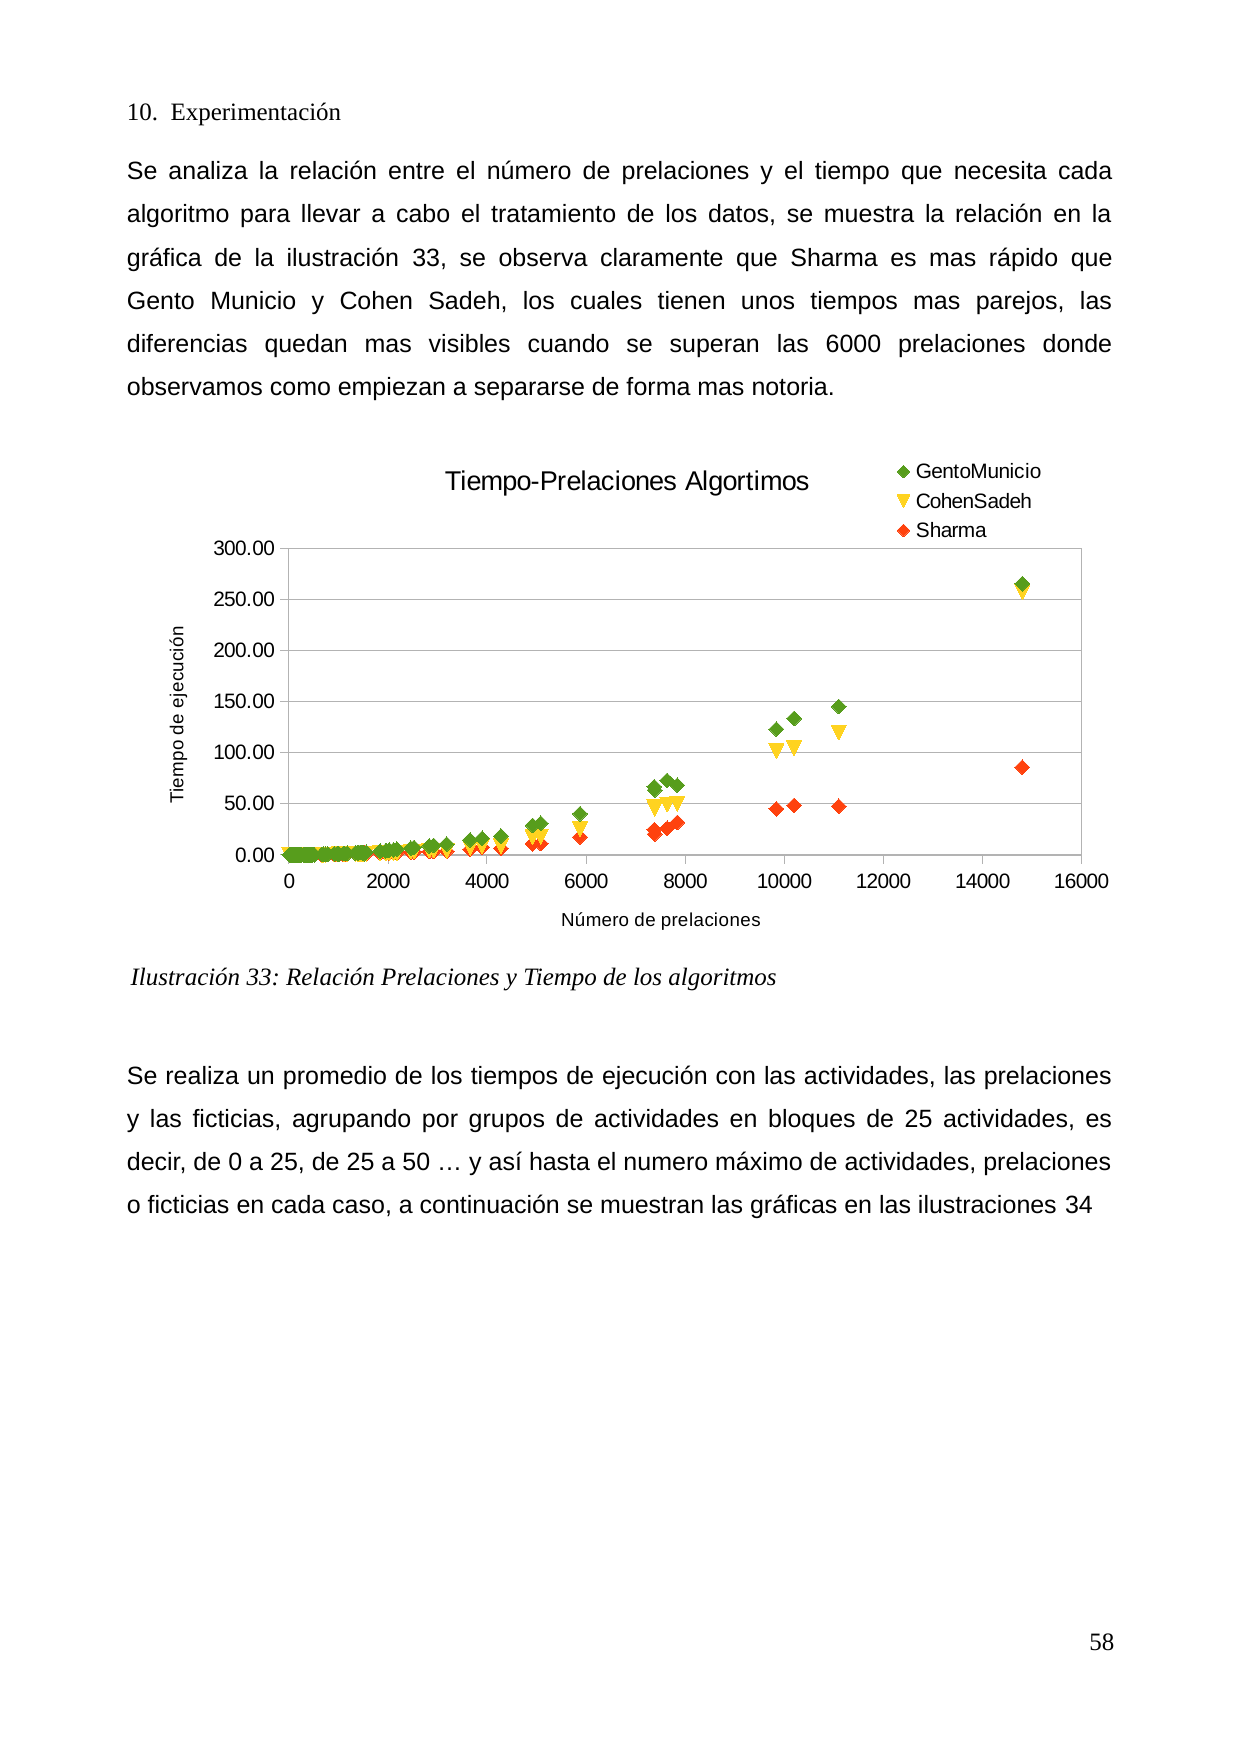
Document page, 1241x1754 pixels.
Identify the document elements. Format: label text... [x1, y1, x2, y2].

text Se realiza un promedio de los tiempos de ejecución con las actividades, las prelaciones y las ficticias, agrupando por grupos de actividades en bloques de 25 actividades, es decir, de 0 a 25, de 25 a 50 … y así hasta el numero máximo de actividades, prelaciones o ficticias en cada caso, a continuación se muestran las gráficas en las ilustraciones 34 [127, 1061, 1114, 1219]
text Ilustración 33: Relación Prelaciones y Tiempo de los algoritmos [130, 447, 1121, 991]
text Se analiza la relación entre el número de prelaciones y el tiempo que necesita cada algoritmo para llevar a cabo el tratamiento de los datos, se muestra la relación en la gráfica de la ilustración 33, se observa claramente que Sharma es mas rápido que Gento Municio y Cohen Sadeh, los cuales tienen unos tiempos mas parejos, las diferencias quedan mas visibles cuando se superan las 6000 prelaciones donde observamos como empiezan a separarse de forma mas notoria. [127, 156, 1114, 401]
